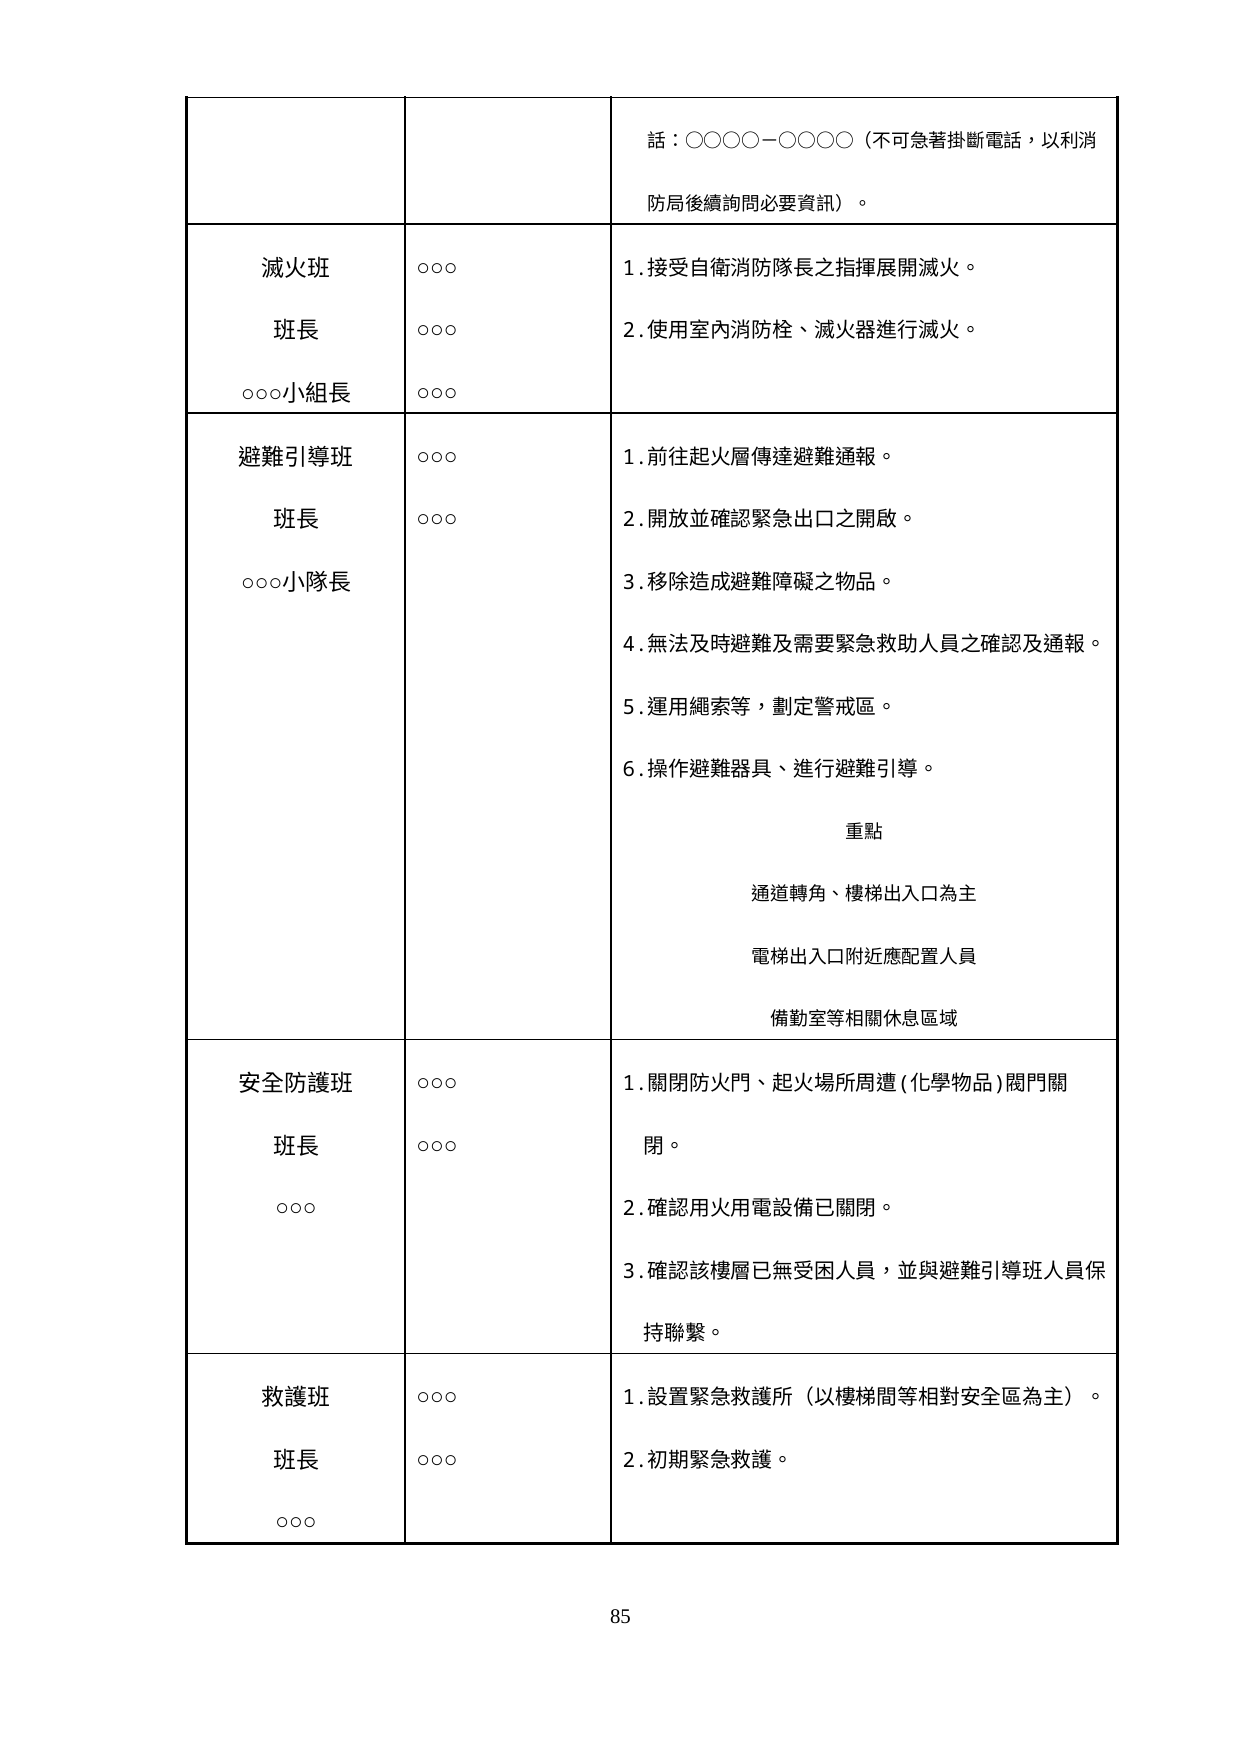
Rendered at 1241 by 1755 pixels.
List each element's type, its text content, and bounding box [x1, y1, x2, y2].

table_cell ○○○ ○○○ [406, 1040, 610, 1353]
table_cell 滅火班 班長 ○○○小組長 [188, 225, 404, 412]
table_cell [188, 98, 404, 223]
table_cell [406, 98, 610, 223]
table_cell 1.關閉防火門、起火場所周遭(化學物品)閥門關閉。 2.確認用火用電設備已關閉。 3.確認該樓層已無受困人員，並與避難引導班人員保持聯繫。 [612, 1040, 1116, 1353]
table_cell ○○○ ○○○ [406, 1354, 610, 1542]
table_cell ○○○ ○○○ ○○○ [406, 225, 610, 412]
table_cell 避難引導班 班長 ○○○小隊長 [188, 414, 404, 1038]
table_cell 1.接受自衛消防隊長之指揮展開滅火。 2.使用室內消防栓、滅火器進行滅火。 [612, 225, 1116, 412]
table_cell 話：○○○○－○○○○（不可急著掛斷電話，以利消防局後續詢問必要資訊）。 [612, 98, 1116, 223]
table_cell ○○○ ○○○ [406, 414, 610, 1038]
table_cell 安全防護班 班長 ○○○ [188, 1040, 404, 1353]
table_cell 1.前往起火層傳達避難通報。 2.開放並確認緊急出口之開啟。 3.移除造成避難障礙之物品。 4.無法及時避難及需要緊急救助人員之確認及通報。 5.運用繩索等，劃定警戒區。 6.操作避難器具、進行避難引導。 重點 通道轉角、樓梯出入口為主 電梯出入口附近應配置人員 備勤室等相關休息區域 [612, 414, 1116, 1038]
table_cell 1.設置緊急救護所（以樓梯間等相對安全區為主）。 2.初期緊急救護。 [612, 1354, 1116, 1542]
table_cell 救護班 班長 ○○○ [188, 1354, 404, 1542]
